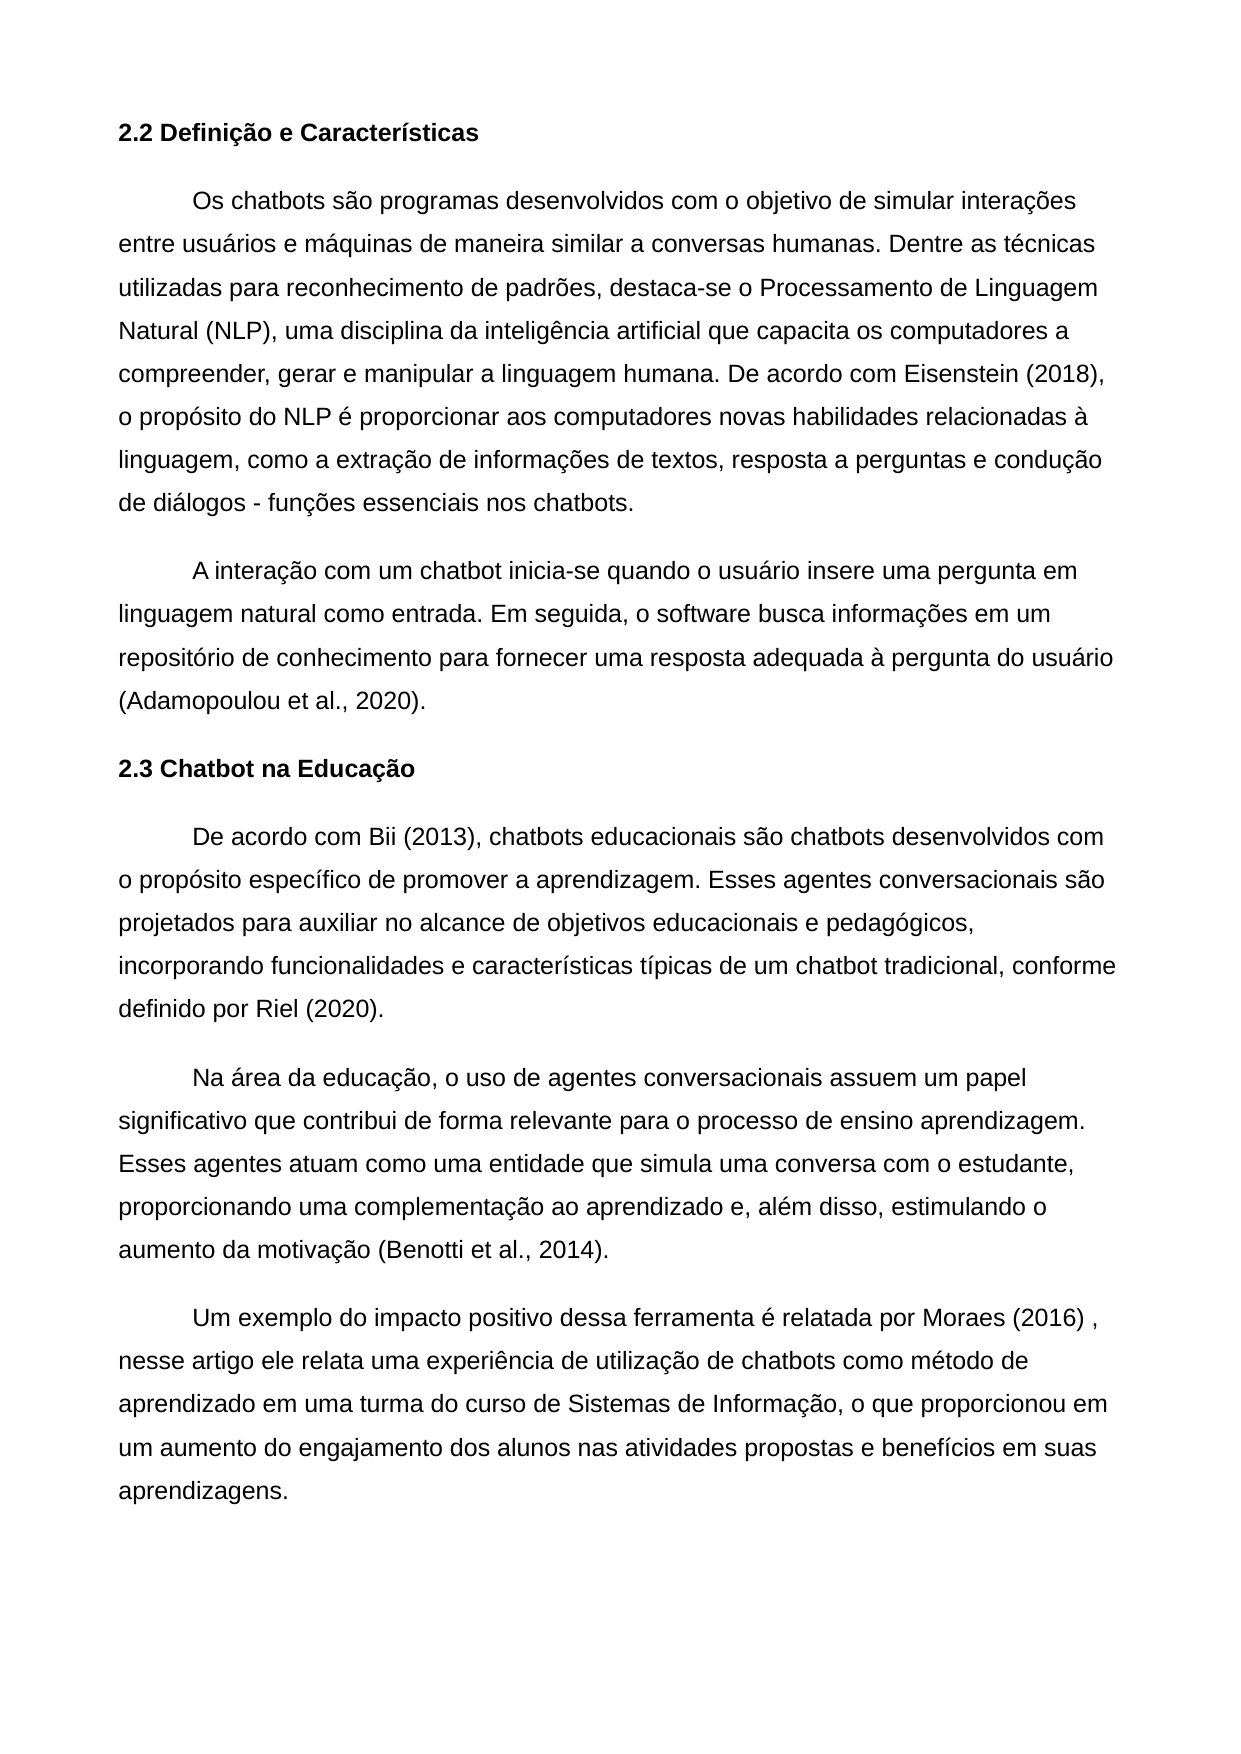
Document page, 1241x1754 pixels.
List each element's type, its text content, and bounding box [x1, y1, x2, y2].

text De acordo com Bii (2013), chatbots educacionais são chatbots desenvolvidos com o propósito específico de promover a aprendizagem. Esses agentes conversacionais são projetados para auxiliar no alcance de objetivos educacionais e pedagógicos, incorporando funcionalidades e características típicas de um chatbot tradicional, conforme definido por Riel (2020). [118, 822, 1122, 1023]
text A interação com um chatbot inicia-se quando o usuário insere uma pergunta em linguagem natural como entrada. Em seguida, o software busca informações em um repositório de conhecimento para fornecer uma resposta adequada à pergunta do usuário (Adamopoulou et al., 2020). [118, 556, 1122, 714]
text 2.2 Definição e Características [118, 118, 1122, 147]
text 2.3 Chatbot na Educação [118, 754, 1122, 782]
text Um exemplo do impacto positivo dessa ferramenta é relatada por Moraes (2016) , nesse artigo ele relata uma experiência de utilização de chatbots como método de aprendizado em uma turma do curso de Sistemas de Informação, o que proporcionou em um aumento do engajamento dos alunos nas atividades propostas e benefícios em suas aprendizagens. [118, 1303, 1122, 1504]
text Na área da educação, o uso de agentes conversacionais assuem um papel significativo que contribui de forma relevante para o processo de ensino aprendizagem. Esses agentes atuam como uma entidade que simula uma conversa com o estudante, proporcionando uma complementação ao aprendizado e, além disso, estimulando o aumento da motivação (Benotti et al., 2014). [118, 1062, 1122, 1264]
text Os chatbots são programas desenvolvidos com o objetivo de simular interações entre usuários e máquinas de maneira similar a conversas humanas. Dentre as técnicas utilizadas para reconhecimento de padrões, destaca-se o Processamento de Linguagem Natural (NLP), uma disciplina da inteligência artificial que capacita os computadores a compreender, gerar e manipular a linguagem humana. De acordo com Eisenstein (2018), o propósito do NLP é proporcionar aos computadores novas habilidades relacionadas à linguagem, como a extração de informações de textos, resposta a perguntas e condução de diálogos - funções essenciais nos chatbots. [118, 186, 1122, 517]
